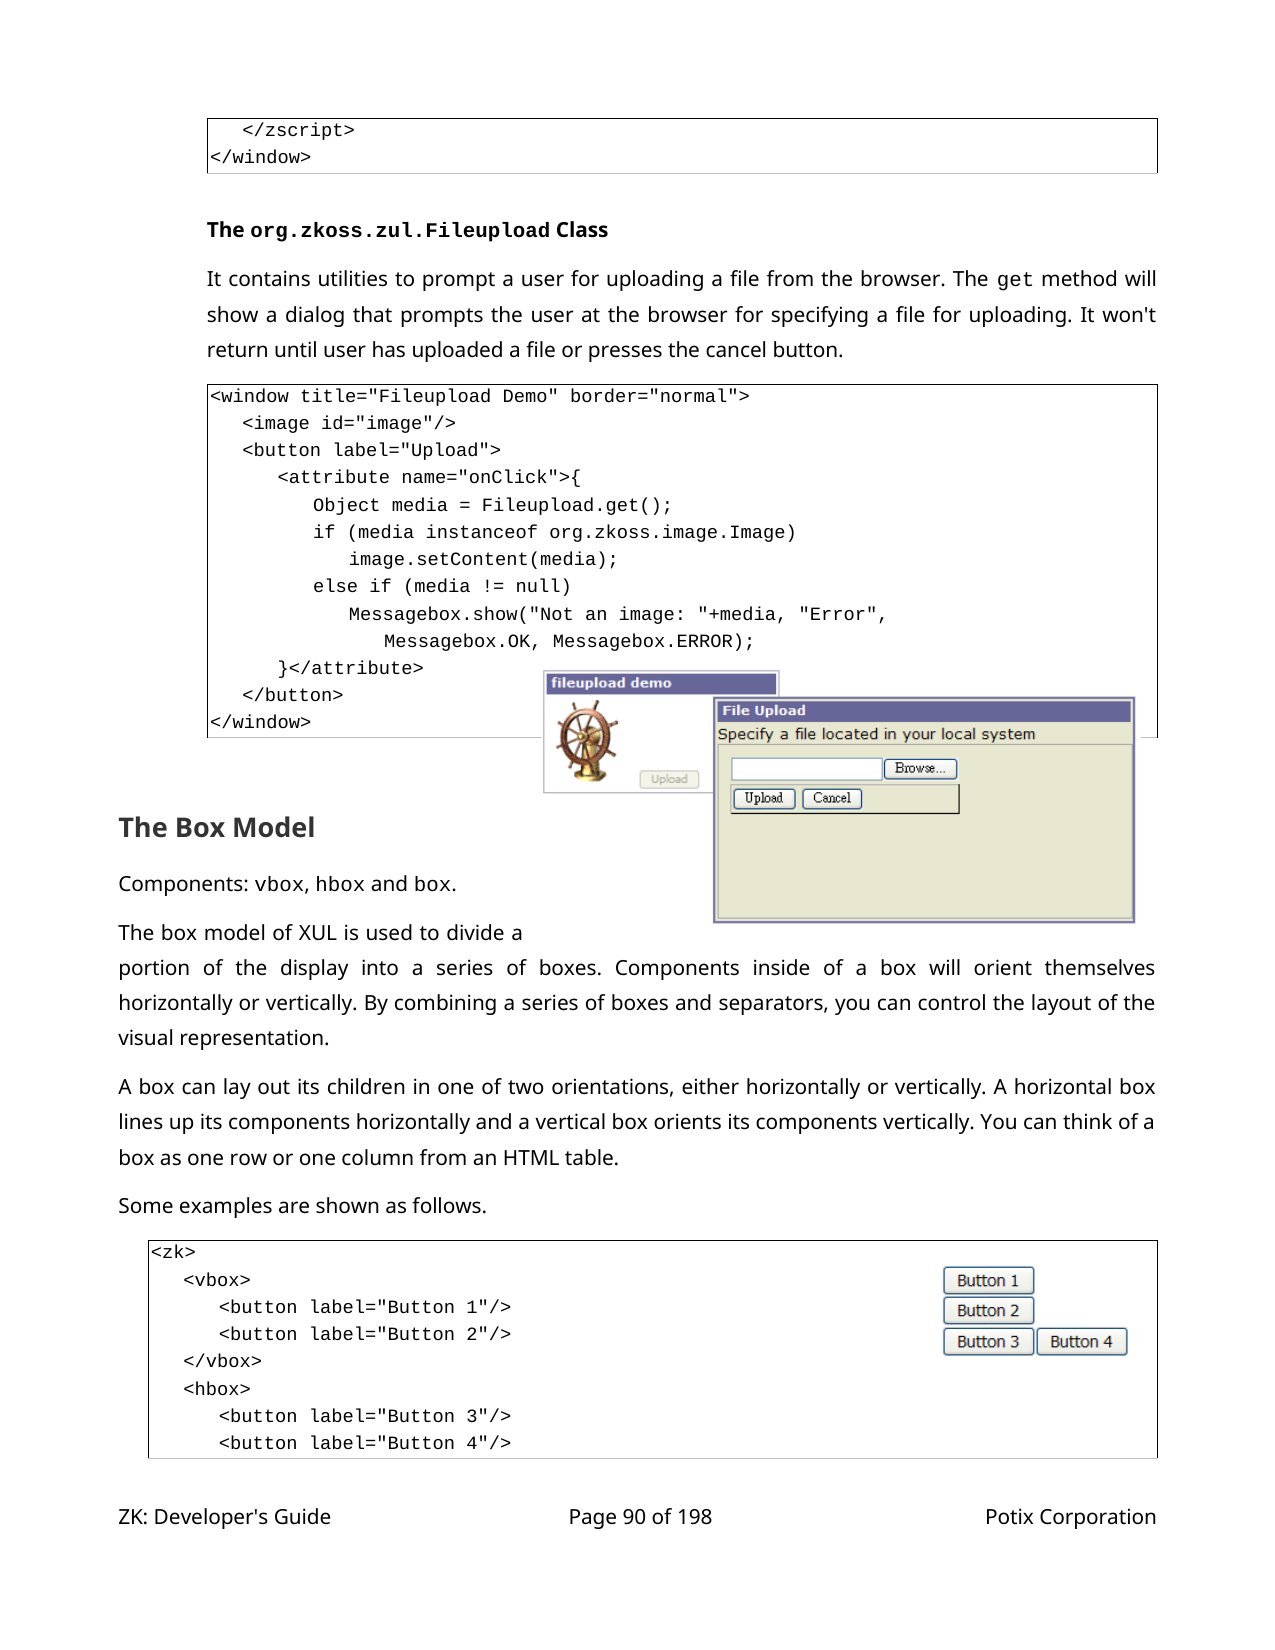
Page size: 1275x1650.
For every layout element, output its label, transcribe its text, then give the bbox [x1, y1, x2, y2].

text </window> [208, 710, 541, 737]
text <button label="Button 3"/> [149, 1403, 1157, 1428]
text if (media instanceof org.zkoss.image.Image) [208, 520, 1157, 544]
subtitle The org.zkoss.zul.Fileupload Class [207, 215, 1157, 244]
text [1141, 710, 1157, 737]
text Object media = Fileupload.get(); [208, 493, 1157, 517]
text The box model of XUL is used to divide a portion of the display into a series of boxes. Components inside of a box will orient themselves horizontally or vertically. By combining a series of boxes and separators, you can control the layout of the visual representation. [118, 918, 1157, 1052]
text </button> [208, 683, 541, 707]
text Components: vbox, hbox and box. [118, 869, 541, 897]
text }</attribute> [208, 656, 1157, 680]
text <button label="Button 2"/> [149, 1322, 939, 1346]
text [1131, 1295, 1157, 1319]
text <zk> [149, 1241, 1157, 1265]
text else if (media != null) [208, 574, 1157, 598]
text [1131, 1268, 1157, 1292]
text It contains utilities to prompt a user for uploading a file from the browser. The get method will show a dialog that prompts the user at the browser for specifying a file for uploading. It won't return until user has uploaded a file or presses the cancel button. [207, 264, 1157, 363]
text <attribute name="onClick">{ [208, 465, 1157, 490]
text <image id="image"/> [208, 411, 1157, 435]
picture [939, 1261, 1131, 1359]
text image.setContent(media); [208, 547, 1157, 571]
text <window title="Fileupload Demo" border="normal"> [208, 385, 1157, 408]
text <vbox> [149, 1268, 939, 1292]
text A box can lay out its children in one of two orientations, either horizontally or vertically. A horizontal box lines up its components horizontally and a vertical box orients its components vertically. You can think of a box as one row or one column from an HTML table. [118, 1072, 1157, 1171]
text Messagebox.OK, Messagebox.ERROR); [208, 628, 1157, 653]
text </window> [208, 145, 1157, 173]
text <button label="Upload"> [208, 438, 1157, 462]
subtitle The Box Model [118, 808, 541, 845]
text Messagebox.show("Not an image: "+media, "Error", [208, 601, 1157, 626]
text </vbox> [149, 1349, 1157, 1373]
text Some examples are shown as follows. [118, 1192, 1157, 1220]
text <button label="Button 1"/> [149, 1295, 939, 1319]
text [1141, 683, 1157, 707]
picture [541, 668, 1141, 928]
text <hbox> [149, 1376, 1157, 1401]
text <button label="Button 4"/> [149, 1431, 1157, 1458]
text [1131, 1322, 1157, 1346]
text </zscript> [208, 119, 1157, 142]
subtitle [1141, 808, 1157, 845]
